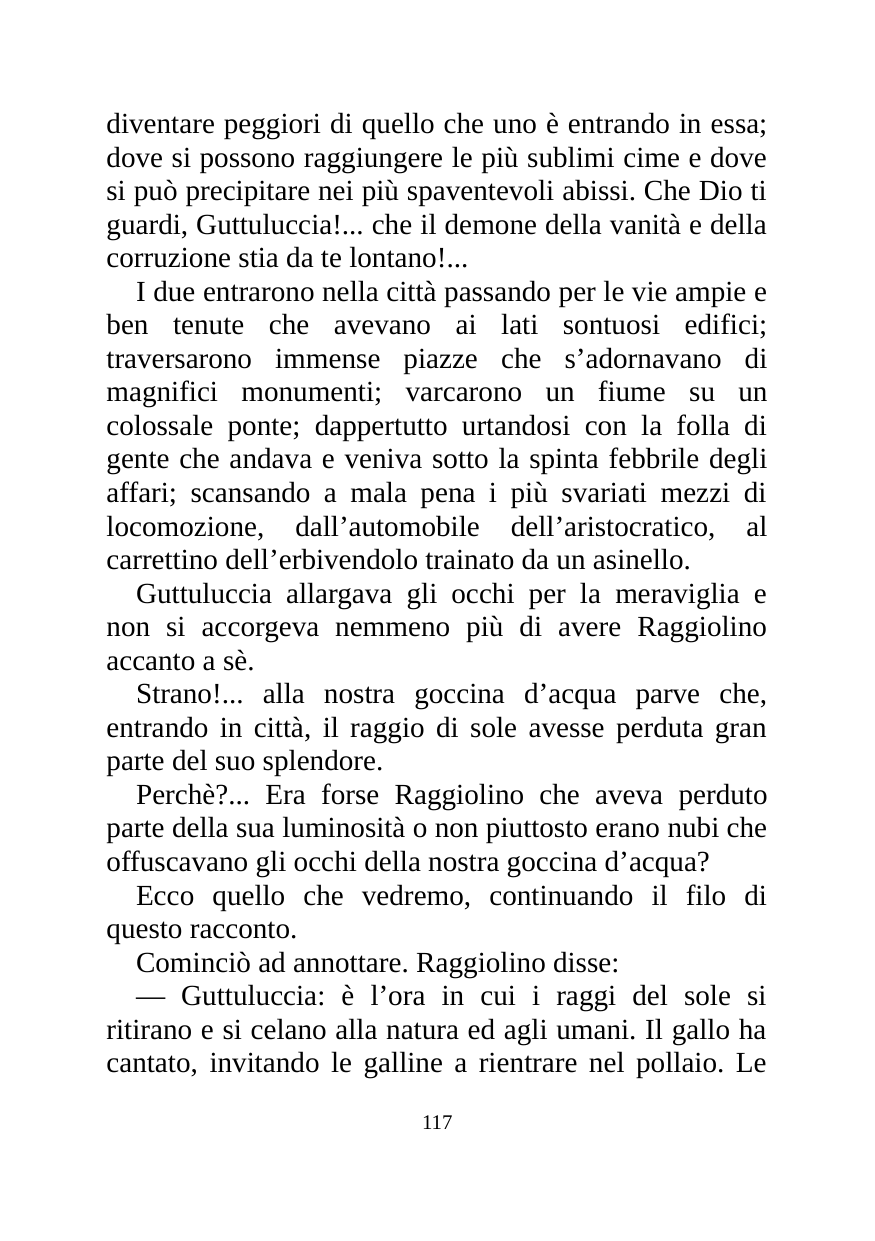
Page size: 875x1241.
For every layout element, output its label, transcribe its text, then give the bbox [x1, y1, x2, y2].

text Ecco quello che vedremo, continuando il filo di questo racconto. [106, 878, 768, 945]
text Strano!... alla nostra goccina d’acqua parve che, entrando in città, il raggio di sole avesse perduta gran parte del suo splendore. [106, 676, 768, 777]
text Guttuluccia allargava gli occhi per la meraviglia e non si accorgeva nemmeno più di avere Raggiolino accanto a sè. [106, 576, 768, 676]
text Perchè?... Era forse Raggiolino che aveva perduto parte della sua luminosità o non piuttosto erano nubi che offuscavano gli occhi della nostra goccina d’acqua? [106, 777, 768, 878]
text I due entrarono nella città passando per le vie ampie e ben tenute che avevano ai lati sontuosi edifici; traversarono immense piazze che s’adornavano di magnifici monumenti; varcarono un fiume su un colossale ponte; dappertutto urtandosi con la folla di gente che andava e veniva sotto la spinta febbrile degli affari; scansando a mala pena i più svariati mezzi di locomozione, dall’automobile dell’aristocratico, al carrettino dell’erbivendolo trainato da un asinello. [106, 274, 768, 576]
text Cominciò ad annottare. Raggiolino disse: [106, 945, 768, 978]
text — Guttuluccia: è l’ora in cui i raggi del sole si ritirano e si celano alla natura ed agli umani. Il gallo ha cantato, invitando le galline a rientrare nel pollaio. Le [106, 978, 768, 1079]
text diventare peggiori di quello che uno è entrando in essa; dove si possono raggiungere le più sublimi cime e dove si può precipitare nei più spaventevoli abissi. Che Dio ti guardi, Guttuluccia!... che il demone della vanità e della corruzione stia da te lontano!... [106, 106, 768, 274]
